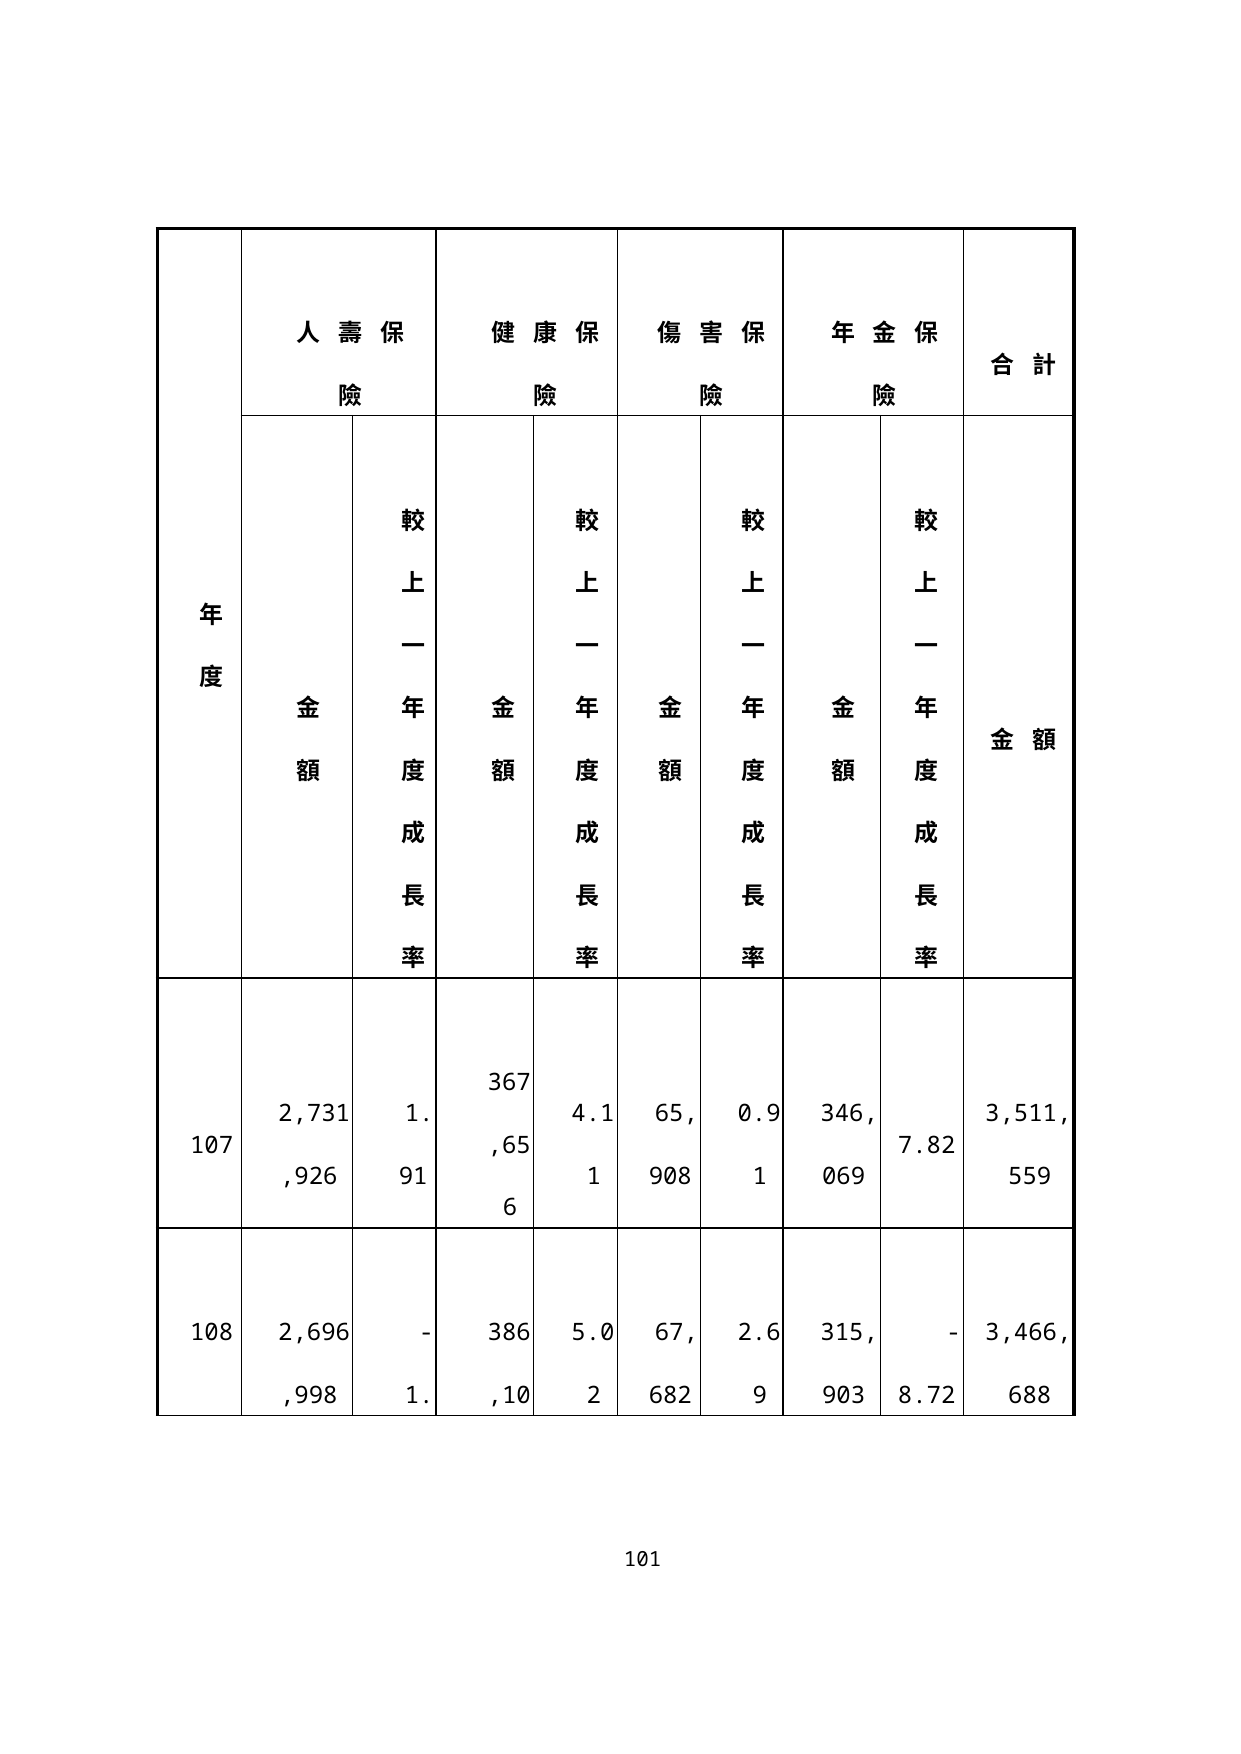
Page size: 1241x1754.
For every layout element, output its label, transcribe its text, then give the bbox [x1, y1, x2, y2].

table_cell 金額 [437, 416, 533, 977]
table_cell 65,908 [618, 979, 700, 1227]
table_cell 1.91 [353, 979, 435, 1227]
table_cell 5.02 [534, 1229, 617, 1415]
table_cell 2.69 [701, 1229, 782, 1415]
table_header 合計 [964, 230, 1072, 415]
table_cell -1. [353, 1229, 435, 1415]
table_cell 2,731,926 [242, 979, 352, 1227]
table_cell 3,511,559 [964, 979, 1072, 1227]
table_cell 4.11 [534, 979, 617, 1227]
table_cell 2,696,998 [242, 1229, 352, 1415]
table_header 年金保險 [784, 230, 963, 415]
table_cell 較上一年度成長率 [701, 416, 782, 977]
table_cell 較上一年度成長率 [353, 416, 435, 977]
table_cell 3,466,688 [964, 1229, 1072, 1415]
table_cell -8.72 [881, 1229, 963, 1415]
table_cell 7.82 [881, 979, 963, 1227]
table_cell 108 [159, 1229, 241, 1415]
table_header 傷害保險 [618, 230, 782, 415]
table_cell 0.91 [701, 979, 782, 1227]
table_cell 金額 [242, 416, 352, 977]
table_cell 較上一年度成長率 [534, 416, 617, 977]
table_cell 金額 [964, 416, 1072, 977]
table_cell 67,682 [618, 1229, 700, 1415]
table_cell 315,903 [784, 1229, 880, 1415]
table_cell 367,656 [437, 979, 533, 1227]
table_header 人壽保險 [242, 230, 435, 415]
table_cell 346,069 [784, 979, 880, 1227]
table_cell 386,10 [437, 1229, 533, 1415]
table_cell 較上一年度成長率 [881, 416, 963, 977]
table_cell 107 [159, 979, 241, 1227]
table_header 健康保險 [437, 230, 617, 415]
table_header 年度 [159, 230, 241, 977]
table_cell 金額 [618, 416, 700, 977]
table_cell 金額 [784, 416, 880, 977]
